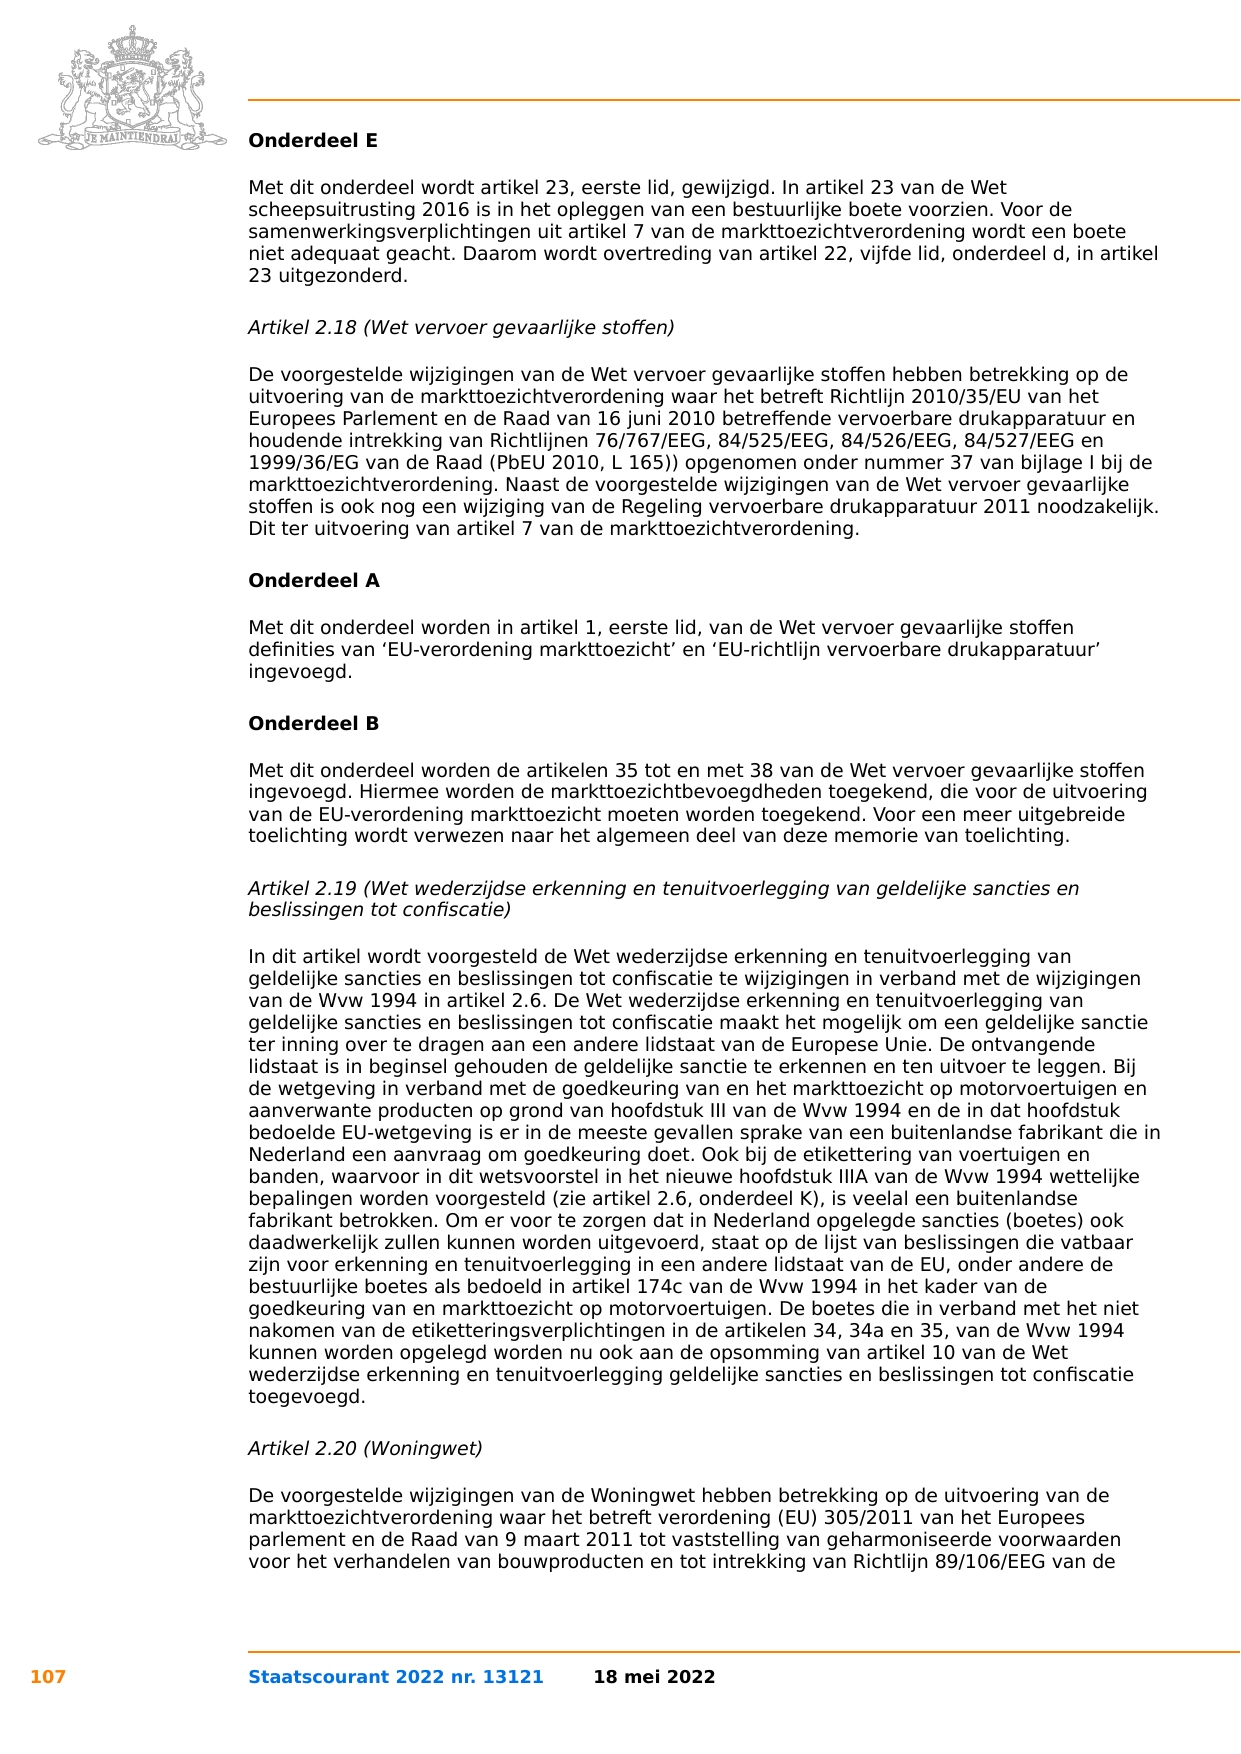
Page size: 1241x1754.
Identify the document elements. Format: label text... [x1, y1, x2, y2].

text De voorgestelde wijzigingen van de Woningwet hebben betrekking op de uitvoering van de markttoezichtverordening waar het betreft verordening (EU) 305/2011 van het Europees parlement en de Raad van 9 maart 2011 tot vaststelling van geharmoniseerde voorwaarden voor het verhandelen van bouwproducten en tot intrekking van Richtlijn 89/106/EEG van de [248, 1485, 1163, 1573]
subtitle Artikel 2.18 (Wet vervoer gevaarlijke stoffen) [248, 317, 1163, 339]
subtitle Artikel 2.20 (Woningwet) [248, 1438, 1163, 1460]
subtitle Onderdeel B [248, 712, 1163, 734]
subtitle Onderdeel A [248, 569, 1163, 592]
subtitle Onderdeel E [248, 130, 1163, 152]
picture [38, 25, 227, 150]
subtitle Artikel 2.19 (Wet wederzijdse erkenning en tenuitvoerlegging van geldelijke sancties en beslissingen tot confiscatie) [248, 877, 1163, 921]
text In dit artikel wordt voorgesteld de Wet wederzijdse erkenning en tenuitvoerlegging van geldelijke sancties en beslissingen tot confiscatie te wijzigingen in verband met de wijzigingen van de Wvw 1994 in artikel 2.6. De Wet wederzijdse erkenning en tenuitvoerlegging van geldelijke sancties en beslissingen tot confiscatie maakt het mogelijk om een geldelijke sanctie ter inning over te dragen aan een andere lidstaat van de Europese Unie. De ontvangende lidstaat is in beginsel gehouden de geldelijke sanctie te erkennen en ten uitvoer te leggen. Bij de wetgeving in verband met de goedkeuring van en het markttoezicht op motorvoertuigen en aanverwante producten op grond van hoofdstuk III van de Wvw 1994 en de in dat hoofdstuk bedoelde EU-wetgeving is er in de meeste gevallen sprake van een buitenlandse fabrikant die in Nederland een aanvraag om goedkeuring doet. Ook bij de etikettering van voertuigen en banden, waarvoor in dit wetsvoorstel in het nieuwe hoofdstuk IIIA van de Wvw 1994 wettelijke bepalingen worden voorgesteld (zie artikel 2.6, onderdeel K), is veelal een buitenlandse fabrikant betrokken. Om er voor te zorgen dat in Nederland opgelegde sancties (boetes) ook daadwerkelijk zullen kunnen worden uitgevoerd, staat op de lijst van beslissingen die vatbaar zijn voor erkenning en tenuitvoerlegging in een andere lidstaat van de EU, onder andere de bestuurlijke boetes als bedoeld in artikel 174c van de Wvw 1994 in het kader van de goedkeuring van en markttoezicht op motorvoertuigen. De boetes die in verband met het niet nakomen van de etiketteringsverplichtingen in de artikelen 34, 34a en 35, van de Wvw 1994 kunnen worden opgelegd worden nu ook aan de opsomming van artikel 10 van de Wet wederzijdse erkenning en tenuitvoerlegging geldelijke sancties en beslissingen tot confiscatie toegevoegd. [248, 946, 1163, 1408]
text Met dit onderdeel wordt artikel 23, eerste lid, gewijzigd. In artikel 23 van de Wet scheepsuitrusting 2016 is in het opleggen van een bestuurlijke boete voorzien. Voor de samenwerkingsverplichtingen uit artikel 7 van de markttoezichtverordening wordt een boete niet adequaat geacht. Daarom wordt overtreding van artikel 22, vijfde lid, onderdeel d, in artikel 23 uitgezonderd. [248, 177, 1163, 287]
text Met dit onderdeel worden in artikel 1, eerste lid, van de Wet vervoer gevaarlijke stoffen definities van ‘EU-verordening markttoezicht’ en ‘EU-richtlijn vervoerbare drukapparatuur’ ingevoegd. [248, 617, 1163, 682]
text De voorgestelde wijzigingen van de Wet vervoer gevaarlijke stoffen hebben betrekking op de uitvoering van de markttoezichtverordening waar het betreft Richtlijn 2010/35/EU van het Europees Parlement en de Raad van 16 juni 2010 betreffende vervoerbare drukapparatuur en houdende intrekking van Richtlijnen 76/767/EEG, 84/525/EEG, 84/526/EEG, 84/527/EEG en 1999/36/EG van de Raad (PbEU 2010, L 165)) opgenomen onder nummer 37 van bijlage I bij de markttoezichtverordening. Naast de voorgestelde wijzigingen van de Wet vervoer gevaarlijke stoffen is ook nog een wijziging van de Regeling vervoerbare drukapparatuur 2011 noodzakelijk. Dit ter uitvoering van artikel 7 van de markttoezichtverordening. [248, 364, 1163, 539]
text Met dit onderdeel worden de artikelen 35 tot en met 38 van de Wet vervoer gevaarlijke stoffen ingevoegd. Hiermee worden de markttoezichtbevoegdheden toegekend, die voor de uitvoering van de EU-verordening markttoezicht moeten worden toegekend. Voor een meer uitgebreide toelichting wordt verwezen naar het algemeen deel van deze memorie van toelichting. [248, 759, 1163, 847]
